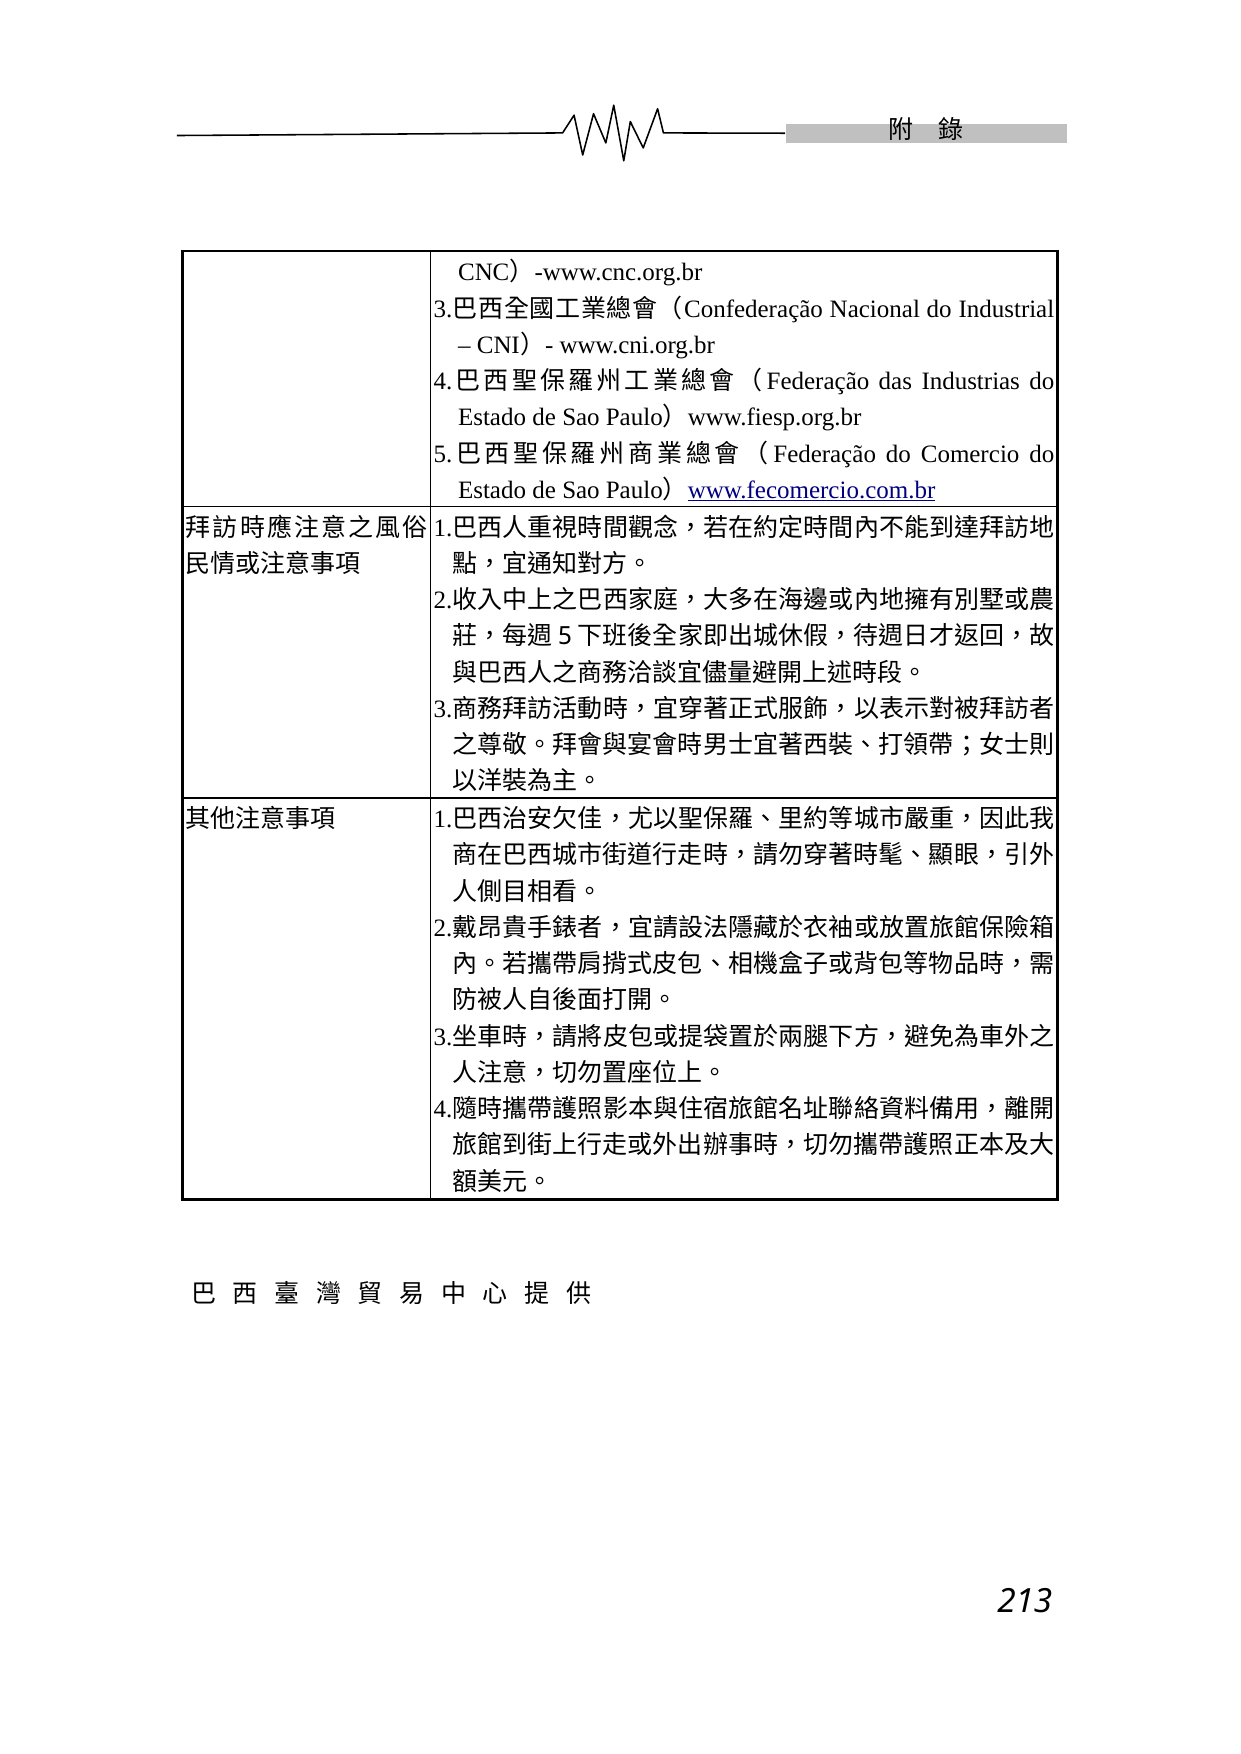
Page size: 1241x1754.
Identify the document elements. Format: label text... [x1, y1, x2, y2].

table_cell 1.巴西治安欠佳，尤以聖保羅、里約等城市嚴重，因此我商在巴西城市街道行走時，請勿穿著時髦、顯眼，引外人側目相看。 2.戴昂貴手錶者，宜請設法隱藏於衣袖或放置旅館保險箱內。若攜帶肩揹式皮包、相機盒子或背包等物品時，需防被人自後面打開。 3.坐車時，請將皮包或提袋置於兩腿下方，避免為車外之人注意，切勿置座位上。 4.隨時攜帶護照影本與住宿旅館名址聯絡資料備用，離開旅館到街上行走或外出辦事時，切勿攜帶護照正本及大額美元。 [431, 799, 1056, 1197]
table_cell CNC）-www.cnc.org.br 3.巴西全國工業總會（Confederação Nacional do Industrial – CNI）- www.cni.org.br 4.巴西聖保羅州工業總會（Federação das Industrias do Estado de Sao Paulo）www.fiesp.org.br 5.巴西聖保羅州商業總會（Federação do Comercio do Estado de Sao Paulo）www.fecomercio.com.br [431, 252, 1056, 506]
table_cell 拜訪時應注意之風俗民情或注意事項 [184, 507, 430, 797]
table_cell [184, 252, 430, 506]
text 巴西臺灣貿易中心提供 [183, 1250, 1058, 1313]
table_cell 1.巴西人重視時間觀念，若在約定時間內不能到達拜訪地點，宜通知對方。 2.收入中上之巴西家庭，大多在海邊或內地擁有別墅或農莊，每週5下班後全家即出城休假，待週日才返回，故與巴西人之商務洽談宜儘量避開上述時段。 3.商務拜訪活動時，宜穿著正式服飾，以表示對被拜訪者之尊敬。拜會與宴會時男士宜著西裝、打領帶；女士則以洋裝為主。 [431, 507, 1056, 797]
table_cell 其他注意事項 [184, 799, 430, 1197]
